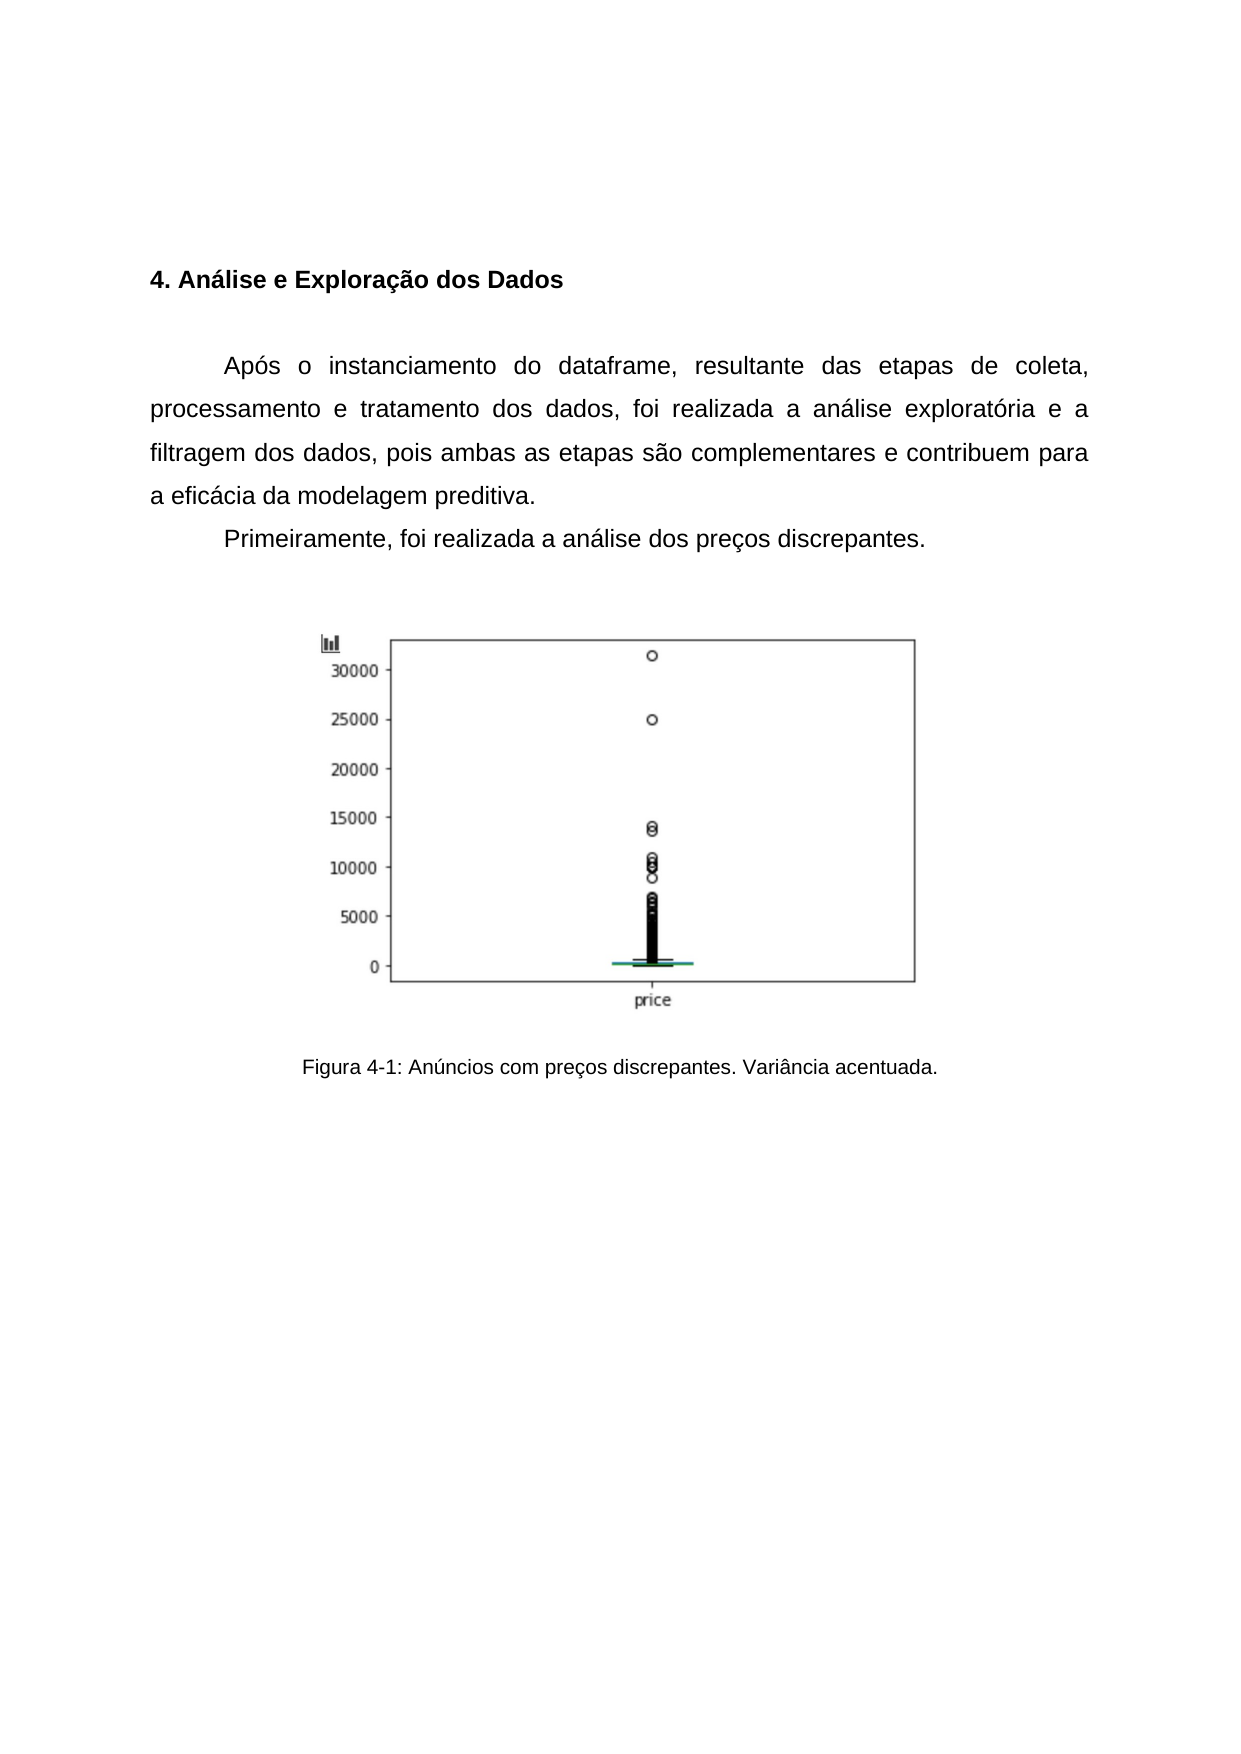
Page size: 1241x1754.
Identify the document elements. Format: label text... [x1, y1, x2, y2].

text Após o instanciamento do dataframe, resultante das etapas de coleta, processamento e tratamento dos dados, foi realizada a análise exploratória e a filtragem dos dados, pois ambas as etapas são complementares e contribuem para a eficácia da modelagem preditiva. [150, 351, 1090, 509]
picture [293, 610, 948, 1029]
text Primeiramente, foi realizada a análise dos preços discrepantes. [150, 524, 1090, 552]
text Figura 4-1: Anúncios com preços discrepantes. Variância acentuada. [150, 1029, 1090, 1079]
text 4. Análise e Exploração dos Dados [150, 265, 1090, 294]
